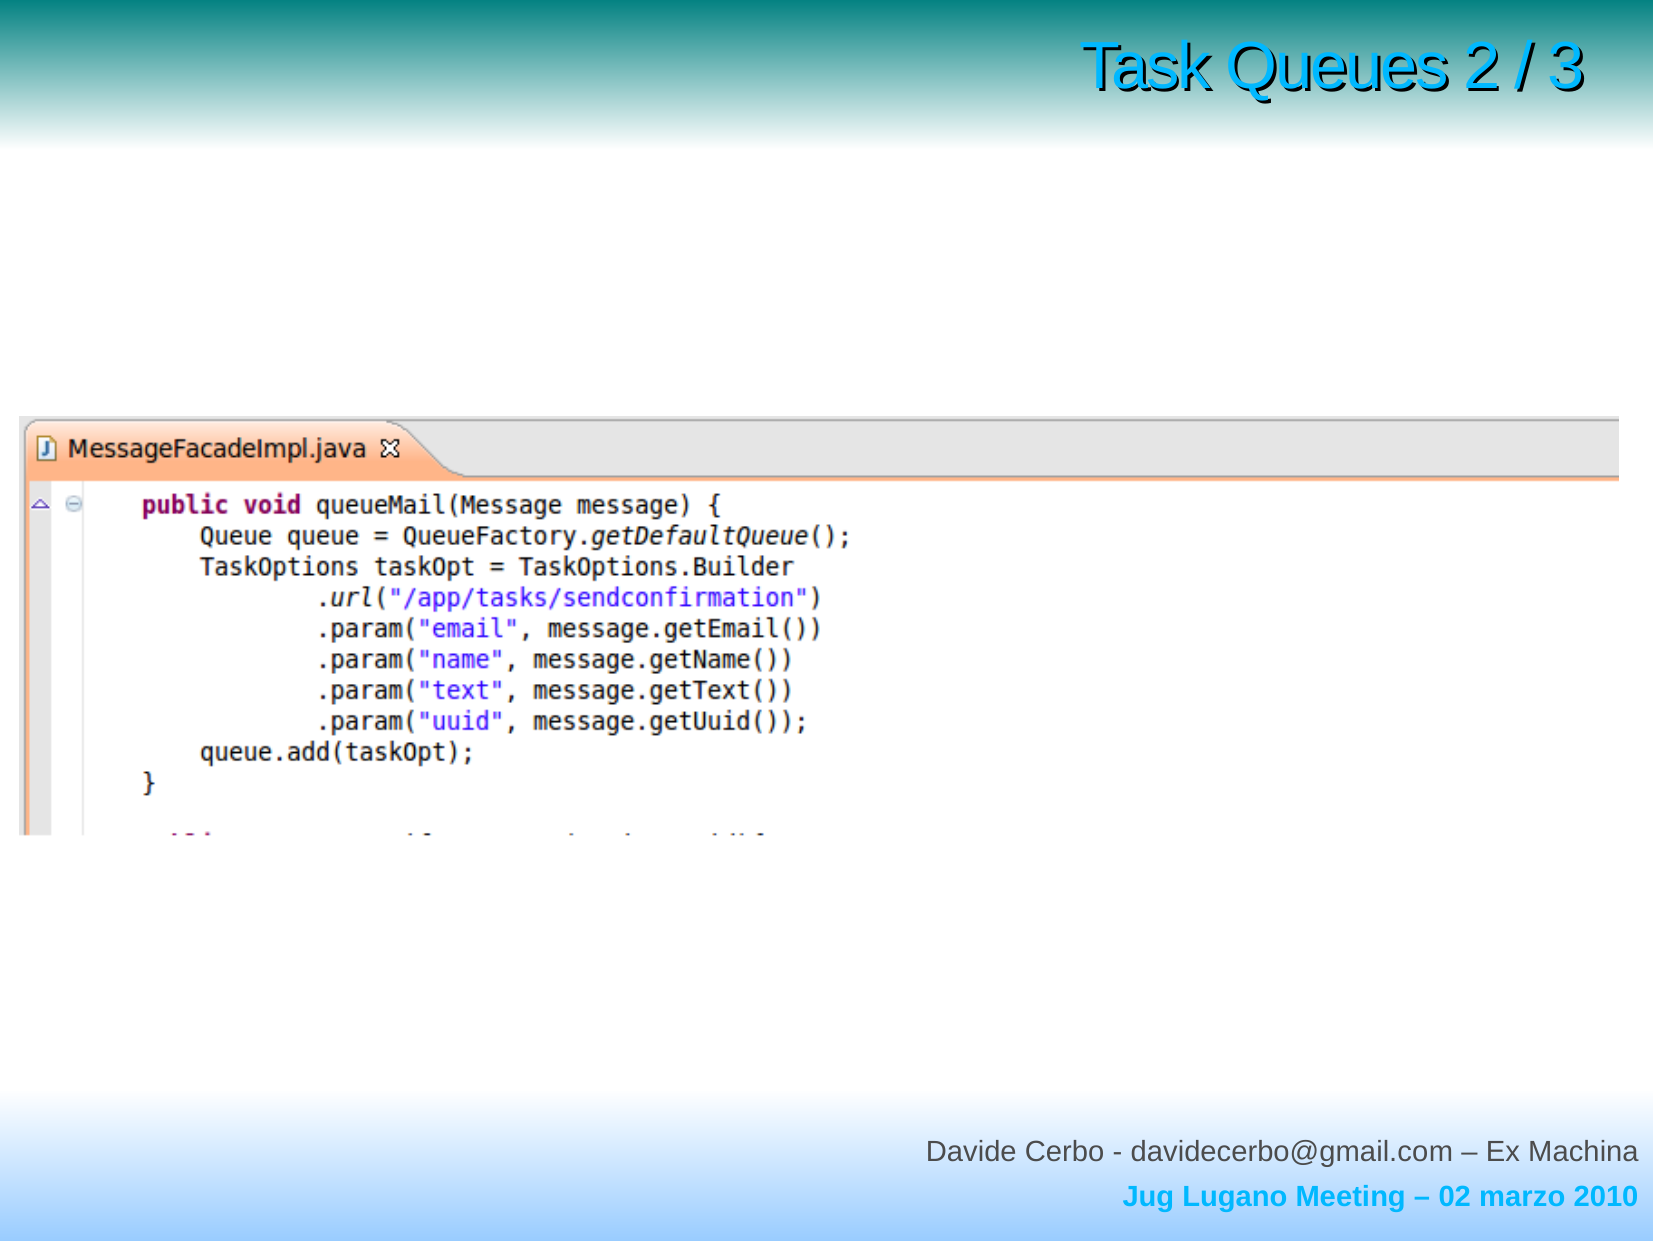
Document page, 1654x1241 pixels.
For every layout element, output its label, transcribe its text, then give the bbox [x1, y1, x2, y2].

picture [19, 416, 1619, 861]
title Task Queues 2 / 3 [108, 14, 1585, 117]
